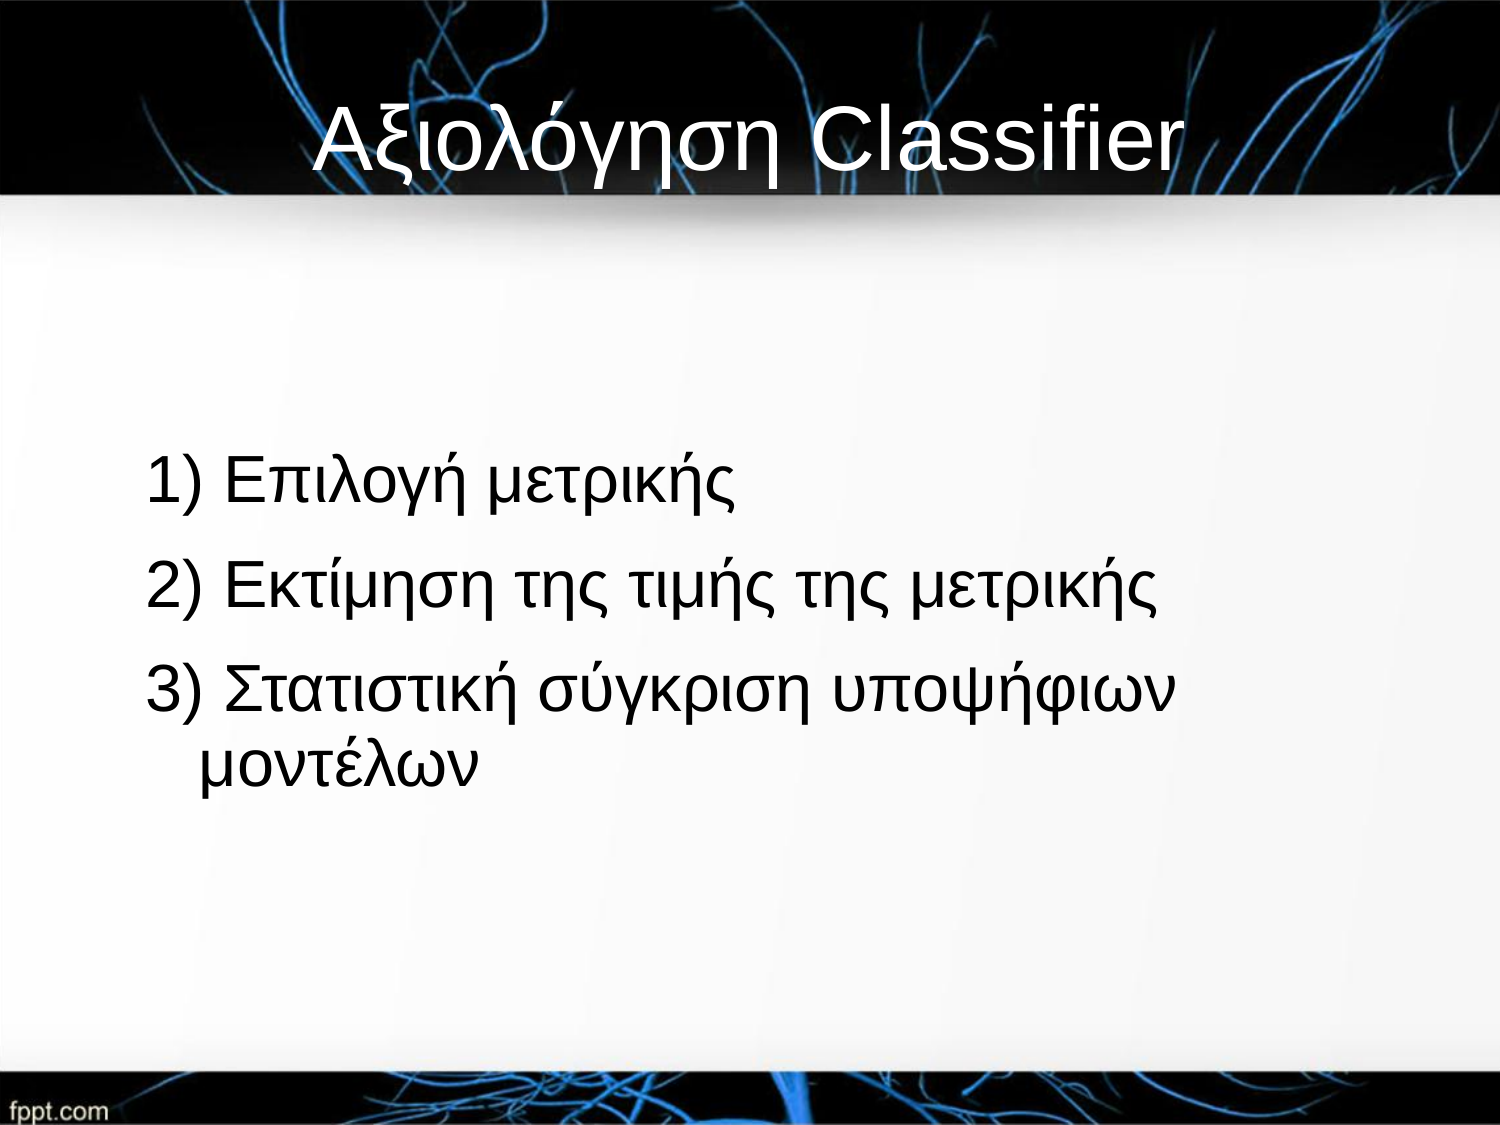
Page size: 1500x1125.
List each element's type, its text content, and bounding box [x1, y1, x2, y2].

picture [0, 0, 1500, 1125]
title Αξιολόγηση Classifier [75, 45, 1425, 233]
list Επιλογή μετρικής Εκτίμηση της τιμής της μετρικής Στατιστική σύγκριση υποψήφιων μοντέλων [128, 262, 1351, 981]
